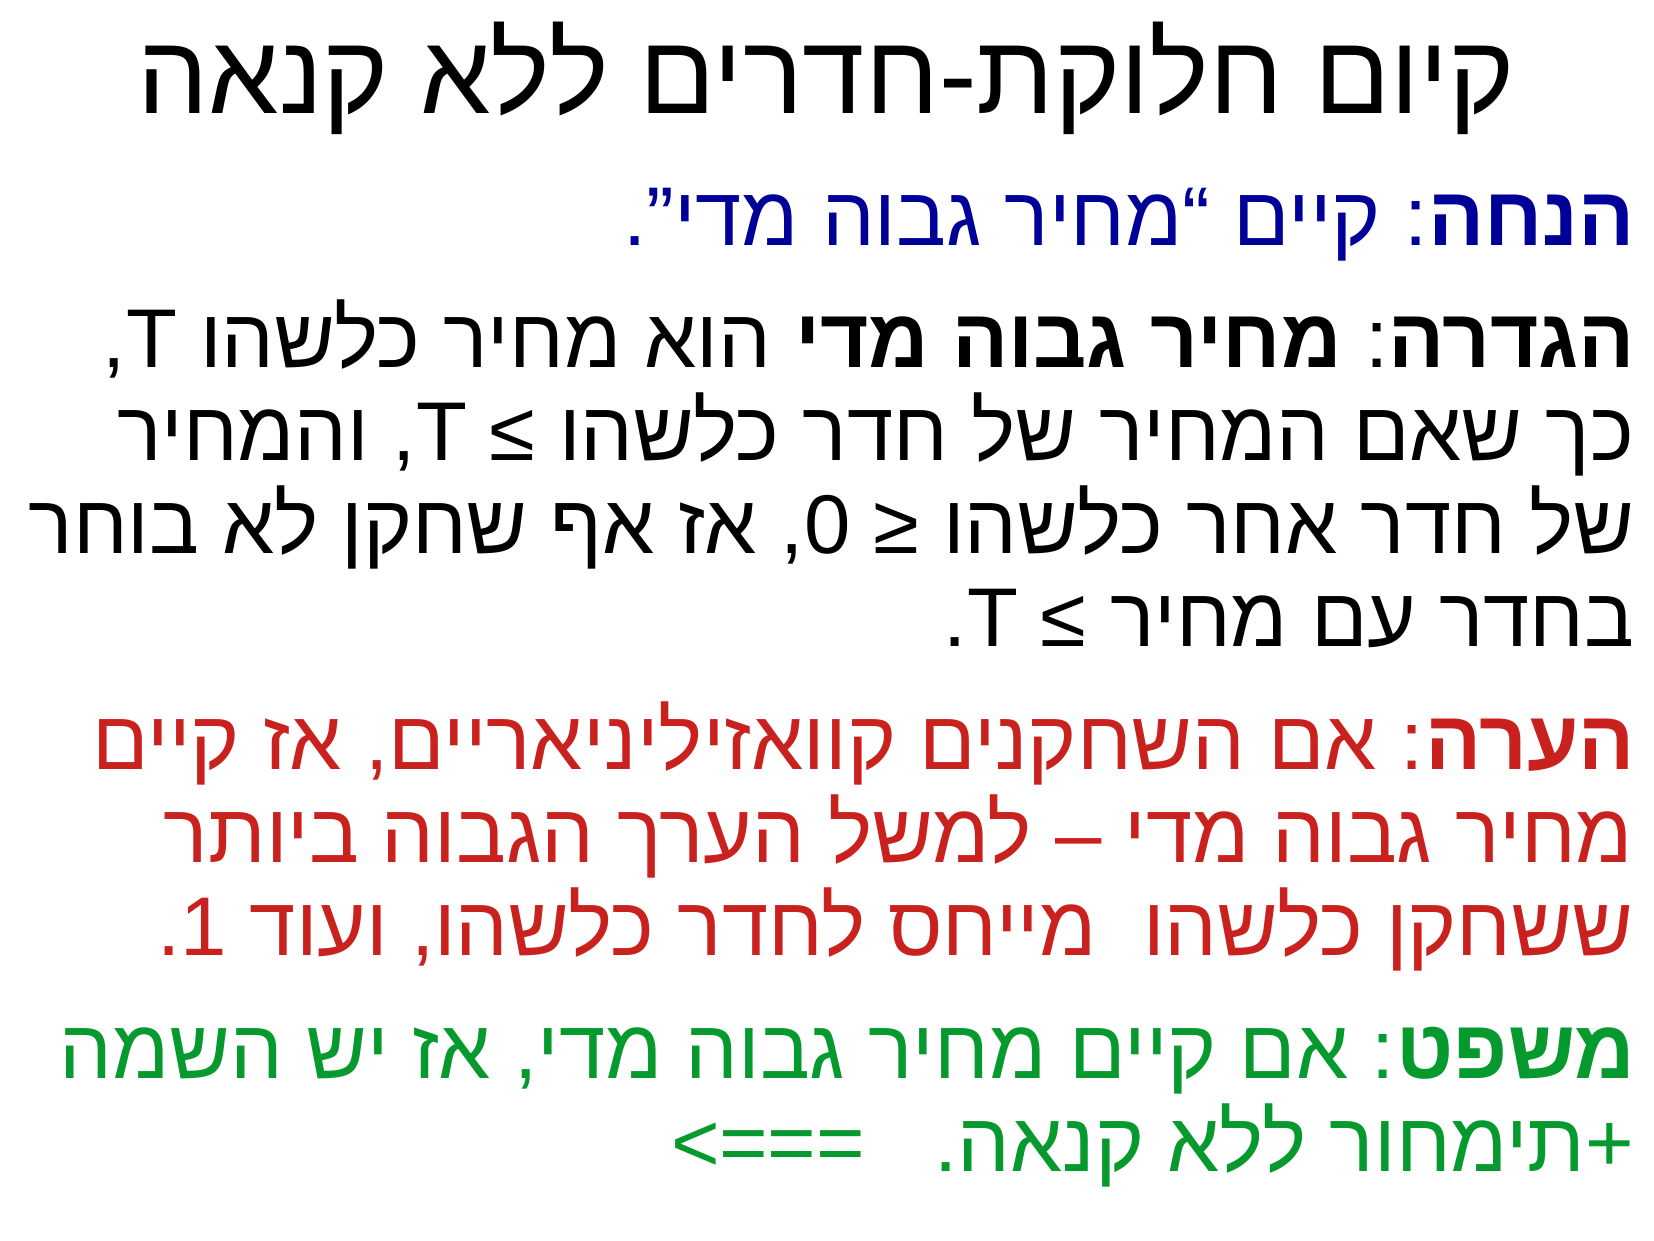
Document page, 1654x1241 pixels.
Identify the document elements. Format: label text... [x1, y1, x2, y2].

title קיום חלוקת-חדרים ללא קנאה [0, 0, 1654, 151]
list הנחה: קיים “מחיר גבוה מדי”. הגדרה: מחיר גבוה מדי הוא מחיר כלשהו T, כך שאם המחיר של חדר כלשהו ≥ T, והמחיר של חדר אחר כלשהו ≤ 0, אז אף שחקן לא בוחר בחדר עם מחיר ≥ T. הערה: אם השחקנים קוואזיליניאריים, אז קיים מחיר גבוה מדי – למשל הערך הגבוה ביותר ששחקן כלשהו מייחס לחדר כלשהו, ועוד 1. משפט: אם קיים מחיר גבוה מדי, אז יש השמה+תימחור ללא קנאה. ===> [15, 170, 1636, 706]
